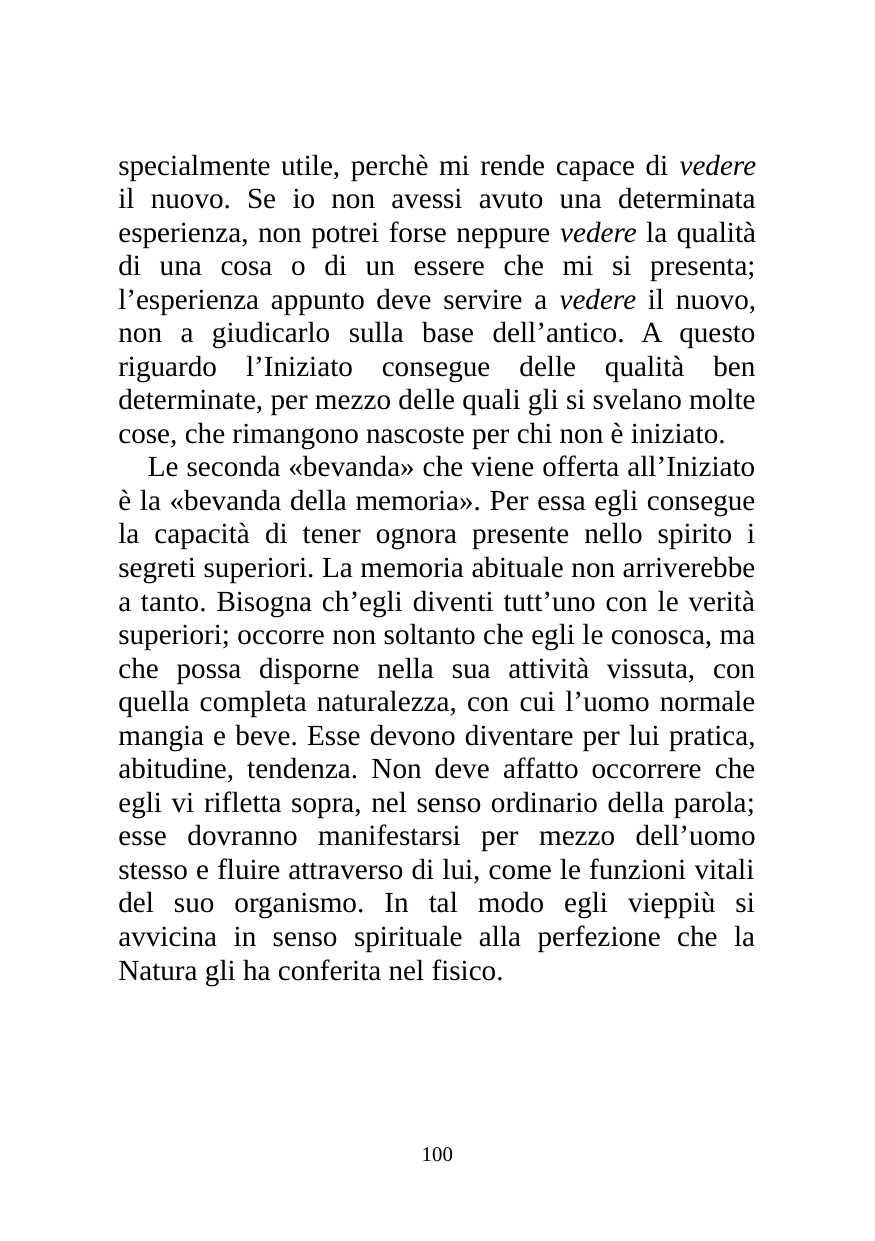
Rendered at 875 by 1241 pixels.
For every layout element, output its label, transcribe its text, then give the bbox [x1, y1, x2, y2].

text Le seconda «bevanda» che viene offerta all’Iniziato è la «bevanda della memoria». Per essa egli consegue la capacità di tener ognora presente nello spirito i segreti superiori. La memoria abituale non arriverebbe a tanto. Bisogna ch’egli diventi tutt’uno con le verità superiori; occorre non soltanto che egli le conosca, ma che possa disporne nella sua attività vissuta, con quella completa naturalezza, con cui l’uomo normale mangia e beve. Esse devono diventare per lui pratica, abitudine, tendenza. Non deve affatto occorrere che egli vi rifletta sopra, nel senso ordinario della parola; esse dovranno manifestarsi per mezzo dell’uomo stesso e fluire attraverso di lui, come le funzioni vitali del suo organismo. In tal modo egli vieppiù si avvicina in senso spirituale alla perfezione che la Natura gli ha conferita nel fisico. [118, 449, 756, 986]
text specialmente utile, perchè mi rende capace di vedere il nuovo. Se io non avessi avuto una determinata esperienza, non potrei forse neppure vedere la qualità di una cosa o di un essere che mi si presenta; l’esperienza appunto deve servire a vedere il nuovo, non a giudicarlo sulla base dell’antico. A questo riguardo l’Iniziato consegue delle qualità ben determinate, per mezzo delle quali gli si svelano molte cose, che rimangono nascoste per chi non è iniziato. [118, 148, 756, 449]
